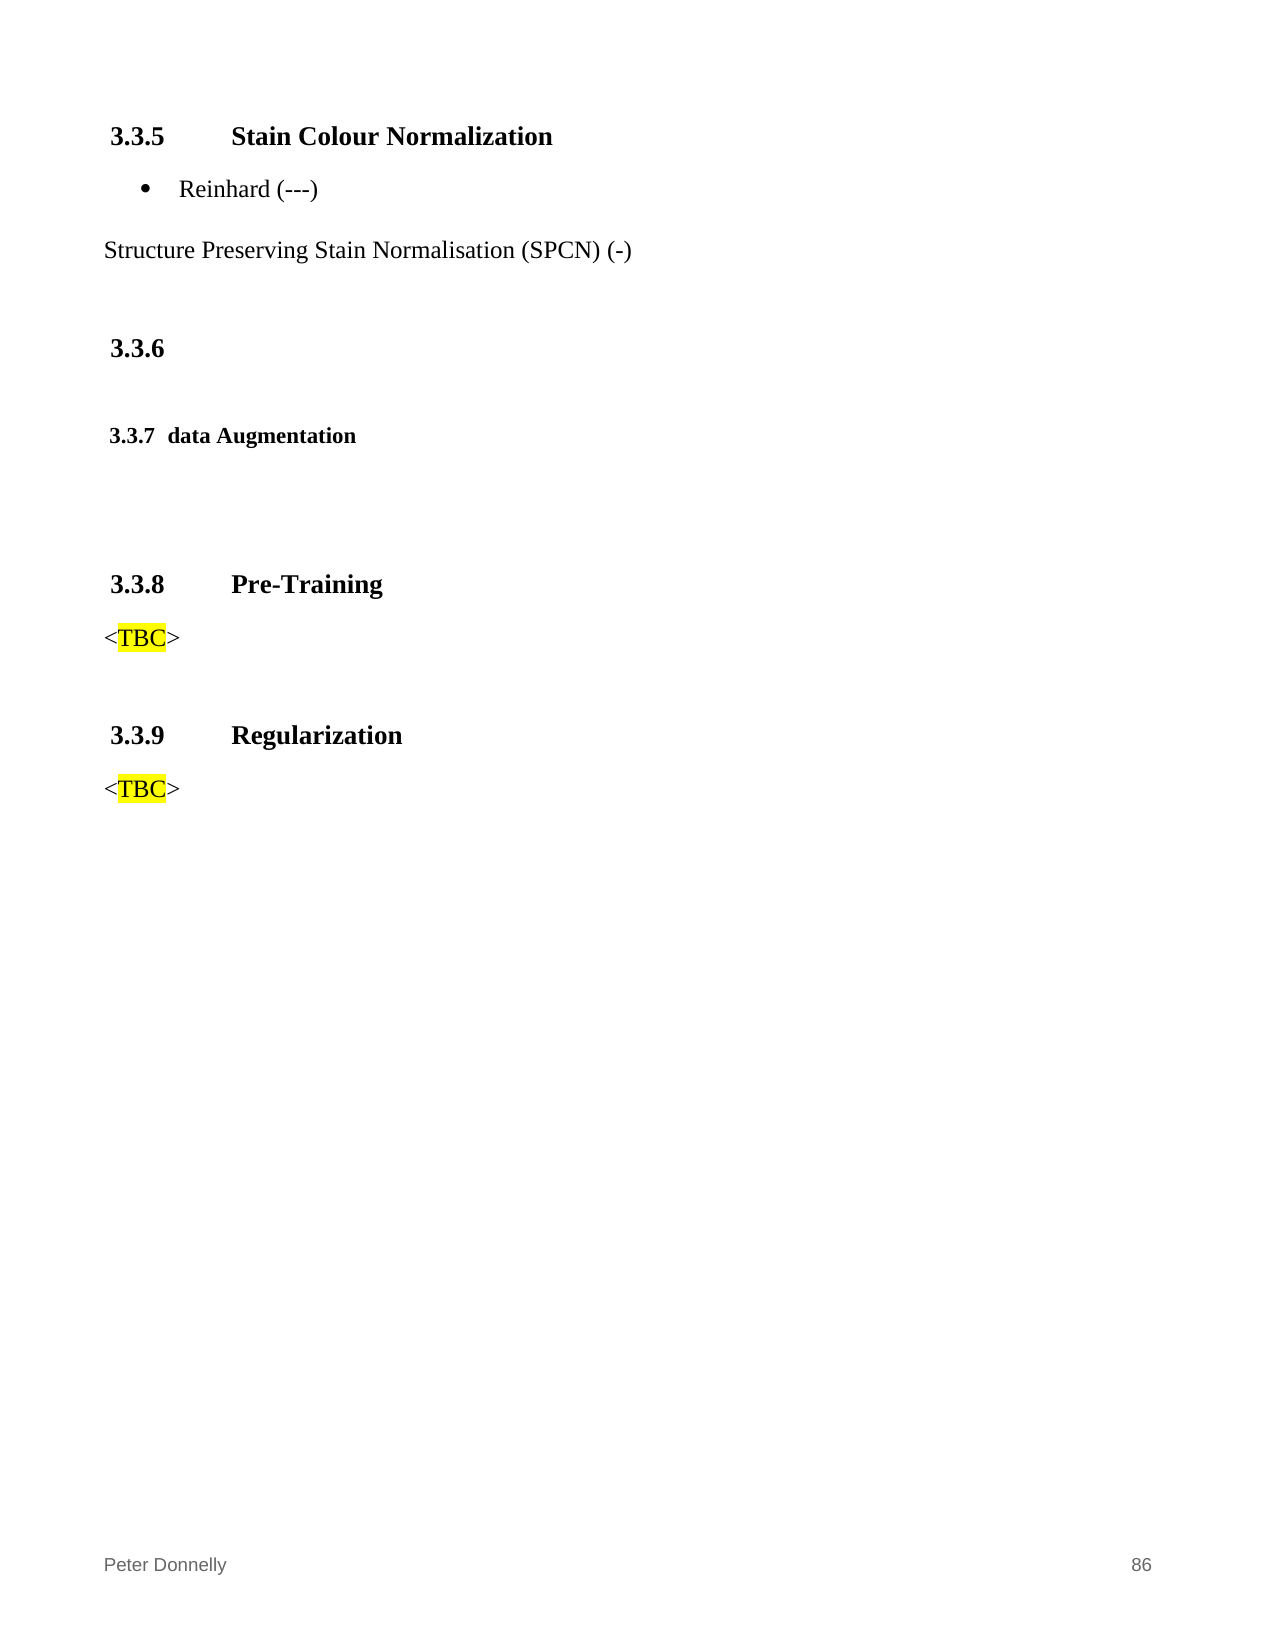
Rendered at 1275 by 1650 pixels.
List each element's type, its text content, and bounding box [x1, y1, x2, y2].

text Structure Preserving Stain Normalisation (SPCN) (-) [103, 235, 1181, 264]
subtitle Regularization [103, 719, 1181, 750]
subtitle Pre-Training [103, 568, 1181, 599]
subtitle data Augmentation [103, 422, 1181, 448]
list Reinhard (---) [141, 174, 1181, 203]
text <TBC> [103, 623, 1181, 652]
text <TBC> [103, 774, 1181, 803]
subtitle Stain Colour Normalization [103, 120, 1181, 151]
